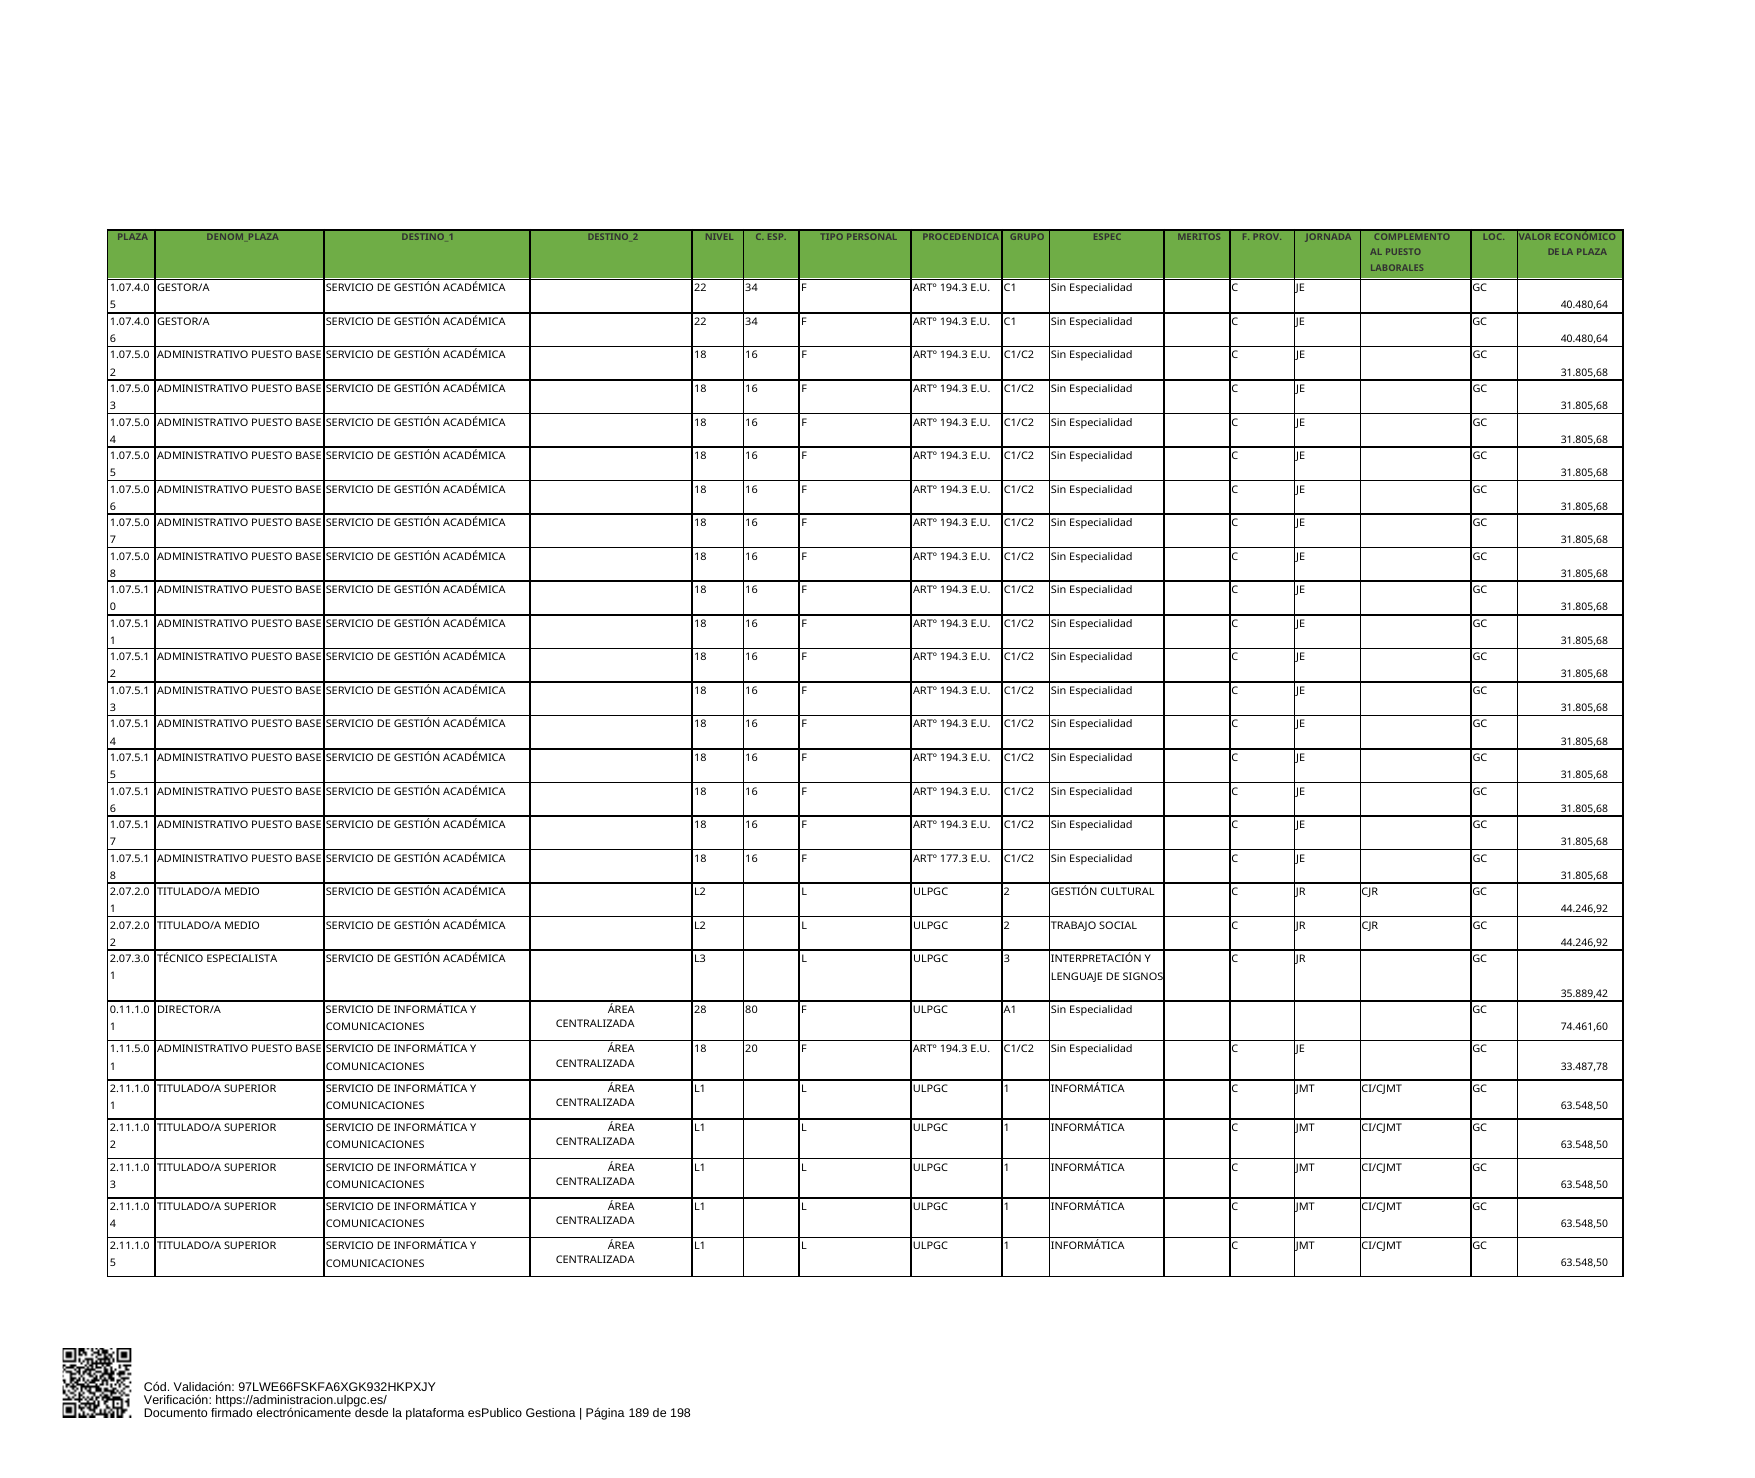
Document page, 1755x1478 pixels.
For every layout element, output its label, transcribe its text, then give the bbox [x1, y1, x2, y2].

table_cell 1.07.5.1 8 [108, 850, 154, 882]
table_cell Sin Especialidad [1050, 515, 1163, 547]
table_cell GC [1472, 1199, 1517, 1236]
table_cell ÁREA CENTRALIZADA [531, 1199, 691, 1236]
table_cell INFORMÁTICA [1050, 1120, 1163, 1158]
table_header DESTINO_2 [531, 231, 691, 278]
table_cell ARTº 194.3 E.U. [912, 716, 1001, 748]
table_cell GC [1472, 951, 1517, 1000]
table_cell [531, 515, 691, 547]
table_cell C1/C2 [1003, 750, 1049, 782]
table_cell 1.07.5.1 5 [108, 750, 154, 782]
table_cell F [800, 582, 910, 614]
table_cell JE [1295, 347, 1360, 379]
table_cell ÁREA CENTRALIZADA [531, 1159, 691, 1197]
table_cell L1 [693, 1238, 743, 1276]
table_cell SERVICIO DE INFORMÁTICA Y COMUNICACIONES [325, 1120, 529, 1158]
table_cell 1.07.5.1 3 [108, 683, 154, 714]
table_cell CJR [1361, 884, 1470, 916]
table_cell Sin Especialidad [1050, 381, 1163, 413]
table_cell C [1231, 548, 1294, 580]
table_cell [1165, 951, 1229, 1000]
table_cell C1/C2 [1003, 414, 1049, 446]
table_cell Sin Especialidad [1050, 683, 1163, 714]
table_cell SERVICIO DE GESTIÓN ACADÉMICA [325, 515, 529, 547]
table_cell JE [1295, 314, 1360, 346]
table_cell CI/CJMT [1361, 1081, 1470, 1118]
table_cell GC [1472, 783, 1517, 815]
table_header PLAZA [108, 231, 154, 278]
table_cell [1361, 1002, 1470, 1039]
table_cell ADMINISTRATIVO PUESTO BASE [156, 817, 323, 849]
table_cell 2.11.1.0 2 [108, 1120, 154, 1158]
table_cell 22 [693, 280, 743, 312]
table_cell [531, 649, 691, 681]
table_cell JE [1295, 448, 1360, 480]
table_cell [1165, 683, 1229, 714]
table_header GRUPO [1003, 231, 1049, 278]
table_cell GC [1472, 548, 1517, 580]
table_cell ADMINISTRATIVO PUESTO BASE [156, 414, 323, 446]
table_cell [1361, 850, 1470, 882]
table_cell 31.805,68 [1518, 716, 1622, 748]
table_cell C [1231, 817, 1294, 849]
table_cell DIRECTOR/A [156, 1002, 323, 1039]
table_cell C [1231, 1120, 1294, 1158]
table_cell L [800, 1238, 910, 1276]
table_cell 16 [744, 817, 798, 849]
table_header DESTINO_1 [325, 231, 529, 278]
table_cell 18 [693, 548, 743, 580]
table_cell [531, 951, 691, 1000]
table_cell ADMINISTRATIVO PUESTO BASE [156, 716, 323, 748]
table_cell CJR [1361, 917, 1470, 949]
table_cell 16 [744, 649, 798, 681]
table_cell 28 [693, 1002, 743, 1039]
table_cell SERVICIO DE GESTIÓN ACADÉMICA [325, 783, 529, 815]
table_cell C [1231, 347, 1294, 379]
table_cell L [800, 884, 910, 916]
table_cell C [1231, 515, 1294, 547]
table_header COMPLEMENTO AL PUESTO LABORALES [1361, 231, 1470, 278]
table_cell [531, 448, 691, 480]
table_cell ADMINISTRATIVO PUESTO BASE [156, 381, 323, 413]
table_cell Sin Especialidad [1050, 817, 1163, 849]
table_cell 16 [744, 582, 798, 614]
table_cell SERVICIO DE INFORMÁTICA Y COMUNICACIONES [325, 1238, 529, 1276]
table_cell Sin Especialidad [1050, 582, 1163, 614]
table_cell JMT [1295, 1159, 1360, 1197]
table_cell SERVICIO DE GESTIÓN ACADÉMICA [325, 314, 529, 346]
table_cell Sin Especialidad [1050, 783, 1163, 815]
table_cell ADMINISTRATIVO PUESTO BASE [156, 347, 323, 379]
table_cell [1165, 716, 1229, 748]
table_cell ARTº 194.3 E.U. [912, 616, 1001, 647]
table_cell ULPGC [912, 1081, 1001, 1118]
table_cell 18 [693, 817, 743, 849]
table_cell 31.805,68 [1518, 616, 1622, 647]
table_cell 18 [693, 616, 743, 647]
table_cell 1 [1003, 1238, 1049, 1276]
table_cell [1231, 1002, 1294, 1039]
table_cell SERVICIO DE GESTIÓN ACADÉMICA [325, 716, 529, 748]
table_cell C1/C2 [1003, 716, 1049, 748]
table_cell 35.889,42 [1518, 951, 1622, 1000]
table_cell [1165, 649, 1229, 681]
table_cell INFORMÁTICA [1050, 1081, 1163, 1118]
table_cell C [1231, 616, 1294, 647]
table_cell JE [1295, 750, 1360, 782]
table_cell GC [1472, 817, 1517, 849]
table_header TIPO PERSONAL [800, 231, 910, 278]
table_cell TITULADO/A SUPERIOR [156, 1199, 323, 1236]
table_cell JE [1295, 481, 1360, 513]
table_cell [1295, 1002, 1360, 1039]
table_cell C1/C2 [1003, 683, 1049, 714]
table_cell C [1231, 314, 1294, 346]
table_cell SERVICIO DE INFORMÁTICA Y COMUNICACIONES [325, 1159, 529, 1197]
table_cell [1165, 817, 1229, 849]
table_cell 74.461,60 [1518, 1002, 1622, 1039]
table_cell JE [1295, 381, 1360, 413]
table_cell ULPGC [912, 951, 1001, 1000]
table_cell 18 [693, 1041, 743, 1079]
table_cell 0.11.1.0 1 [108, 1002, 154, 1039]
table_cell [1361, 716, 1470, 748]
table_cell 31.805,68 [1518, 783, 1622, 815]
table_cell [531, 548, 691, 580]
table_cell [1165, 448, 1229, 480]
table_cell C [1231, 884, 1294, 916]
table_cell [531, 481, 691, 513]
table_cell 16 [744, 448, 798, 480]
table_cell C1/C2 [1003, 649, 1049, 681]
table_cell L [800, 1199, 910, 1236]
table_cell 1.07.5.0 5 [108, 448, 154, 480]
table_cell Sin Especialidad [1050, 347, 1163, 379]
table_cell C1/C2 [1003, 1041, 1049, 1079]
table_cell [1165, 1120, 1229, 1158]
table_cell 80 [744, 1002, 798, 1039]
table_cell 1.07.5.0 8 [108, 548, 154, 580]
table_cell [531, 783, 691, 815]
table_cell 1.11.5.0 1 [108, 1041, 154, 1079]
table_cell GC [1472, 750, 1517, 782]
table_cell ARTº 194.3 E.U. [912, 481, 1001, 513]
table_cell ADMINISTRATIVO PUESTO BASE [156, 1041, 323, 1079]
table_cell GC [1472, 716, 1517, 748]
table_cell C1/C2 [1003, 347, 1049, 379]
table_cell L1 [693, 1120, 743, 1158]
table_cell ADMINISTRATIVO PUESTO BASE [156, 582, 323, 614]
table_cell 16 [744, 616, 798, 647]
table_cell 2.11.1.0 4 [108, 1199, 154, 1236]
table_cell 16 [744, 381, 798, 413]
table_header VALOR ECONÓMICO DE LA PLAZA [1518, 231, 1622, 278]
table_cell 18 [693, 850, 743, 882]
table_cell ULPGC [912, 1238, 1001, 1276]
table_cell [531, 347, 691, 379]
table_cell JR [1295, 884, 1360, 916]
table_cell 31.805,68 [1518, 750, 1622, 782]
table_cell 40.480,64 [1518, 314, 1622, 346]
table_cell ULPGC [912, 1159, 1001, 1197]
table_header LOC. [1472, 231, 1517, 278]
table_cell [1361, 582, 1470, 614]
table_cell F [800, 381, 910, 413]
table_cell 3 [1003, 951, 1049, 1000]
table_cell TITULADO/A SUPERIOR [156, 1081, 323, 1118]
table_cell Sin Especialidad [1050, 649, 1163, 681]
table_cell ARTº 194.3 E.U. [912, 515, 1001, 547]
table_cell GESTIÓN CULTURAL [1050, 884, 1163, 916]
table_cell GC [1472, 884, 1517, 916]
table_cell 63.548,50 [1518, 1238, 1622, 1276]
table_cell 18 [693, 481, 743, 513]
table_cell 1.07.5.0 7 [108, 515, 154, 547]
table_header F. PROV. [1231, 231, 1294, 278]
table_cell 33.487,78 [1518, 1041, 1622, 1079]
table_cell [1165, 1002, 1229, 1039]
table_cell [1361, 683, 1470, 714]
table_cell Sin Especialidad [1050, 850, 1163, 882]
table_cell ARTº 194.3 E.U. [912, 280, 1001, 312]
table_cell GC [1472, 616, 1517, 647]
table_header DENOM_PLAZA [156, 231, 323, 278]
table_cell TITULADO/A MEDIO [156, 917, 323, 949]
table_cell 1.07.5.1 7 [108, 817, 154, 849]
table_cell [1361, 280, 1470, 312]
table_cell A1 [1003, 1002, 1049, 1039]
table_cell JMT [1295, 1081, 1360, 1118]
table_cell [1165, 783, 1229, 815]
table_cell SERVICIO DE GESTIÓN ACADÉMICA [325, 616, 529, 647]
table_cell JE [1295, 548, 1360, 580]
table_cell GC [1472, 1002, 1517, 1039]
table_cell INFORMÁTICA [1050, 1159, 1163, 1197]
table_cell 31.805,68 [1518, 448, 1622, 480]
table_cell [1361, 314, 1470, 346]
table_cell [1165, 1159, 1229, 1197]
table_cell [1361, 515, 1470, 547]
table_cell C [1231, 1081, 1294, 1118]
table_cell C [1231, 1238, 1294, 1276]
table_cell GC [1472, 1120, 1517, 1158]
table_cell C [1231, 1159, 1294, 1197]
table_cell JMT [1295, 1120, 1360, 1158]
table_cell ARTº 194.3 E.U. [912, 649, 1001, 681]
table_cell L [800, 1159, 910, 1197]
table_cell C [1231, 716, 1294, 748]
table_cell ARTº 194.3 E.U. [912, 817, 1001, 849]
table_cell Sin Especialidad [1050, 414, 1163, 446]
table_cell JE [1295, 414, 1360, 446]
table_cell 1 [1003, 1120, 1049, 1158]
table_cell ÁREA CENTRALIZADA [531, 1238, 691, 1276]
table_cell C1 [1003, 314, 1049, 346]
table_cell CI/CJMT [1361, 1199, 1470, 1236]
table_cell 31.805,68 [1518, 850, 1622, 882]
table_cell [1361, 616, 1470, 647]
table_cell C [1231, 1041, 1294, 1079]
table_cell JE [1295, 649, 1360, 681]
table_cell C1/C2 [1003, 548, 1049, 580]
table_cell 18 [693, 683, 743, 714]
table_cell F [800, 1041, 910, 1079]
table_cell L [800, 1120, 910, 1158]
table_header MERITOS [1165, 231, 1229, 278]
table_cell 1.07.5.0 2 [108, 347, 154, 379]
table_cell C [1231, 381, 1294, 413]
table_cell JE [1295, 515, 1360, 547]
table_cell SERVICIO DE GESTIÓN ACADÉMICA [325, 481, 529, 513]
table_header ESPEC [1050, 231, 1163, 278]
table_cell C1/C2 [1003, 448, 1049, 480]
table_cell [531, 683, 691, 714]
table_cell ULPGC [912, 917, 1001, 949]
table_cell [1165, 850, 1229, 882]
table_cell [531, 817, 691, 849]
table_cell 1.07.5.1 4 [108, 716, 154, 748]
table_cell 31.805,68 [1518, 381, 1622, 413]
table_cell 31.805,68 [1518, 548, 1622, 580]
table_cell JE [1295, 1041, 1360, 1079]
table_cell Sin Especialidad [1050, 548, 1163, 580]
table_cell ARTº 194.3 E.U. [912, 750, 1001, 782]
table_cell Sin Especialidad [1050, 280, 1163, 312]
table_cell CI/CJMT [1361, 1120, 1470, 1158]
table_cell [1361, 817, 1470, 849]
table_cell GC [1472, 683, 1517, 714]
table_cell F [800, 280, 910, 312]
table_cell SERVICIO DE INFORMÁTICA Y COMUNICACIONES [325, 1199, 529, 1236]
table_cell SERVICIO DE GESTIÓN ACADÉMICA [325, 548, 529, 580]
table_cell [1361, 750, 1470, 782]
table_cell ÁREA CENTRALIZADA [531, 1002, 691, 1039]
table_cell 2.07.2.0 1 [108, 884, 154, 916]
table_cell L [800, 1081, 910, 1118]
table_cell GC [1472, 1159, 1517, 1197]
table_cell [1361, 481, 1470, 513]
table_cell ARTº 194.3 E.U. [912, 347, 1001, 379]
table_cell F [800, 649, 910, 681]
table_cell ÁREA CENTRALIZADA [531, 1081, 691, 1118]
table_cell [1165, 280, 1229, 312]
table_cell 1.07.5.0 3 [108, 381, 154, 413]
table_cell GC [1472, 481, 1517, 513]
table_cell [1165, 481, 1229, 513]
table_cell [1361, 448, 1470, 480]
table_cell C [1231, 280, 1294, 312]
table_cell L2 [693, 884, 743, 916]
table_cell 18 [693, 515, 743, 547]
table_cell F [800, 783, 910, 815]
table_cell 16 [744, 347, 798, 379]
table_cell 16 [744, 716, 798, 748]
table_cell [531, 850, 691, 882]
table_cell TÉCNICO ESPECIALISTA [156, 951, 323, 1000]
table_cell JE [1295, 683, 1360, 714]
table_cell ÁREA CENTRALIZADA [531, 1120, 691, 1158]
table_cell 16 [744, 548, 798, 580]
table_cell [1165, 1238, 1229, 1276]
table_cell [1361, 649, 1470, 681]
table_cell C1 [1003, 280, 1049, 312]
table_cell TITULADO/A SUPERIOR [156, 1238, 323, 1276]
table_cell [1165, 314, 1229, 346]
table_cell F [800, 817, 910, 849]
table_cell 31.805,68 [1518, 817, 1622, 849]
table_cell 20 [744, 1041, 798, 1079]
table_cell 1.07.4.0 6 [108, 314, 154, 346]
table_cell 34 [744, 314, 798, 346]
table_cell 18 [693, 582, 743, 614]
table_cell C1/C2 [1003, 817, 1049, 849]
table_cell Sin Especialidad [1050, 1002, 1163, 1039]
table_cell Sin Especialidad [1050, 481, 1163, 513]
table_cell [744, 1159, 798, 1197]
table_cell GC [1472, 850, 1517, 882]
table_cell JE [1295, 716, 1360, 748]
table_cell [1165, 884, 1229, 916]
table_cell C [1231, 750, 1294, 782]
table_cell TITULADO/A SUPERIOR [156, 1159, 323, 1197]
table_cell 16 [744, 783, 798, 815]
table_cell SERVICIO DE GESTIÓN ACADÉMICA [325, 414, 529, 446]
table_cell [1361, 548, 1470, 580]
table_cell ARTº 194.3 E.U. [912, 683, 1001, 714]
table_cell SERVICIO DE GESTIÓN ACADÉMICA [325, 683, 529, 714]
table_cell ÁREA CENTRALIZADA [531, 1041, 691, 1079]
table_cell C [1231, 917, 1294, 949]
table_cell ARTº 194.3 E.U. [912, 381, 1001, 413]
table_cell L [800, 951, 910, 1000]
table_cell F [800, 414, 910, 446]
table_cell [531, 582, 691, 614]
table_cell [531, 884, 691, 916]
table_cell C [1231, 683, 1294, 714]
table_cell ULPGC [912, 884, 1001, 916]
table_cell ARTº 177.3 E.U. [912, 850, 1001, 882]
table_cell ARTº 194.3 E.U. [912, 582, 1001, 614]
table_cell F [800, 716, 910, 748]
table_cell JE [1295, 850, 1360, 882]
table_cell ADMINISTRATIVO PUESTO BASE [156, 850, 323, 882]
table_header JORNADA [1295, 231, 1360, 278]
table_cell C1/C2 [1003, 582, 1049, 614]
table_cell GC [1472, 280, 1517, 312]
table_cell C [1231, 783, 1294, 815]
table_cell CI/CJMT [1361, 1238, 1470, 1276]
table_cell C [1231, 414, 1294, 446]
table_cell 31.805,68 [1518, 582, 1622, 614]
table_cell 31.805,68 [1518, 481, 1622, 513]
table_cell [1165, 381, 1229, 413]
table_cell JMT [1295, 1199, 1360, 1236]
table_cell 1.07.4.0 5 [108, 280, 154, 312]
table_cell GESTOR/A [156, 280, 323, 312]
table_cell F [800, 548, 910, 580]
table_cell F [800, 683, 910, 714]
table_cell [531, 280, 691, 312]
table_cell SERVICIO DE GESTIÓN ACADÉMICA [325, 850, 529, 882]
table_cell ADMINISTRATIVO PUESTO BASE [156, 616, 323, 647]
table_cell SERVICIO DE GESTIÓN ACADÉMICA [325, 817, 529, 849]
table_cell 1.07.5.0 4 [108, 414, 154, 446]
table_cell [531, 716, 691, 748]
table_cell Sin Especialidad [1050, 616, 1163, 647]
table_cell 2.07.2.0 2 [108, 917, 154, 949]
table_cell L1 [693, 1081, 743, 1118]
table_cell JR [1295, 917, 1360, 949]
table_cell 2.07.3.0 1 [108, 951, 154, 1000]
table_cell GC [1472, 1081, 1517, 1118]
table_cell F [800, 347, 910, 379]
table_cell 63.548,50 [1518, 1120, 1622, 1158]
table_cell 1.07.5.1 6 [108, 783, 154, 815]
table_cell [531, 750, 691, 782]
table_header NIVEL [693, 231, 743, 278]
table_cell [1165, 414, 1229, 446]
table_cell ULPGC [912, 1002, 1001, 1039]
table_cell [744, 917, 798, 949]
table_cell ARTº 194.3 E.U. [912, 448, 1001, 480]
table_cell [1361, 381, 1470, 413]
table_cell GC [1472, 414, 1517, 446]
table_cell L2 [693, 917, 743, 949]
table_cell 18 [693, 716, 743, 748]
table_cell SERVICIO DE GESTIÓN ACADÉMICA [325, 280, 529, 312]
table_cell SERVICIO DE INFORMÁTICA Y COMUNICACIONES [325, 1002, 529, 1039]
table_cell ADMINISTRATIVO PUESTO BASE [156, 515, 323, 547]
table_header C. ESP. [744, 231, 798, 278]
table_cell SERVICIO DE GESTIÓN ACADÉMICA [325, 381, 529, 413]
table_cell GESTOR/A [156, 314, 323, 346]
table_cell F [800, 750, 910, 782]
table_cell Sin Especialidad [1050, 314, 1163, 346]
table_cell C [1231, 649, 1294, 681]
table_cell F [800, 448, 910, 480]
table_cell 1.07.5.1 2 [108, 649, 154, 681]
table_cell [1165, 347, 1229, 379]
table_cell GC [1472, 381, 1517, 413]
table_cell ADMINISTRATIVO PUESTO BASE [156, 448, 323, 480]
table_cell Sin Especialidad [1050, 716, 1163, 748]
table_cell C [1231, 951, 1294, 1000]
table_cell C [1231, 481, 1294, 513]
table_cell 31.805,68 [1518, 414, 1622, 446]
table_cell 16 [744, 683, 798, 714]
table_cell C [1231, 448, 1294, 480]
table_cell SERVICIO DE GESTIÓN ACADÉMICA [325, 582, 529, 614]
table_cell SERVICIO DE GESTIÓN ACADÉMICA [325, 750, 529, 782]
table_cell 18 [693, 414, 743, 446]
table_cell C1/C2 [1003, 515, 1049, 547]
table_cell GC [1472, 649, 1517, 681]
table_cell 34 [744, 280, 798, 312]
table_cell JE [1295, 817, 1360, 849]
table_cell [1165, 548, 1229, 580]
table_cell [744, 1199, 798, 1236]
table_cell TITULADO/A SUPERIOR [156, 1120, 323, 1158]
table_cell 22 [693, 314, 743, 346]
table_cell INFORMÁTICA [1050, 1199, 1163, 1236]
table_cell 1.07.5.1 1 [108, 616, 154, 647]
table_cell JR [1295, 951, 1360, 1000]
table_cell 1.07.5.1 0 [108, 582, 154, 614]
table_cell [1165, 616, 1229, 647]
table_cell SERVICIO DE GESTIÓN ACADÉMICA [325, 347, 529, 379]
table_cell [744, 1081, 798, 1118]
table_cell JE [1295, 280, 1360, 312]
table_cell ADMINISTRATIVO PUESTO BASE [156, 481, 323, 513]
table_cell GC [1472, 347, 1517, 379]
table_cell ADMINISTRATIVO PUESTO BASE [156, 750, 323, 782]
table_cell 2.11.1.0 3 [108, 1159, 154, 1197]
table_cell [1165, 1199, 1229, 1236]
table_cell [1165, 750, 1229, 782]
table_cell 16 [744, 414, 798, 446]
table_cell 40.480,64 [1518, 280, 1622, 312]
table_cell [1361, 414, 1470, 446]
table_cell 44.246,92 [1518, 884, 1622, 916]
table_cell [1361, 951, 1470, 1000]
table_cell 2.11.1.0 5 [108, 1238, 154, 1276]
table_cell [531, 414, 691, 446]
table_cell C [1231, 582, 1294, 614]
table_cell [1165, 1041, 1229, 1079]
table_cell 18 [693, 783, 743, 815]
table_cell F [800, 850, 910, 882]
table_cell [744, 884, 798, 916]
table_cell SERVICIO DE GESTIÓN ACADÉMICA [325, 951, 529, 1000]
table_cell 16 [744, 515, 798, 547]
table_cell Sin Especialidad [1050, 448, 1163, 480]
table_cell GC [1472, 515, 1517, 547]
table_cell [531, 917, 691, 949]
table_cell [1165, 1081, 1229, 1118]
table_cell L1 [693, 1199, 743, 1236]
table_cell [1361, 1041, 1470, 1079]
table_cell C1/C2 [1003, 481, 1049, 513]
table_cell ARTº 194.3 E.U. [912, 414, 1001, 446]
table_cell 2 [1003, 917, 1049, 949]
table_cell F [800, 314, 910, 346]
table_cell 18 [693, 347, 743, 379]
table_cell 31.805,68 [1518, 515, 1622, 547]
table_cell [744, 951, 798, 1000]
table_cell SERVICIO DE GESTIÓN ACADÉMICA [325, 649, 529, 681]
table_cell GC [1472, 582, 1517, 614]
table_cell INTERPRETACIÓN Y LENGUAJE DE SIGNOS [1050, 951, 1163, 1000]
table_cell [1361, 783, 1470, 815]
table_cell ULPGC [912, 1199, 1001, 1236]
table_cell 18 [693, 750, 743, 782]
table_cell 31.805,68 [1518, 347, 1622, 379]
table_cell SERVICIO DE INFORMÁTICA Y COMUNICACIONES [325, 1041, 529, 1079]
table_cell F [800, 1002, 910, 1039]
table_cell GC [1472, 448, 1517, 480]
table_cell Sin Especialidad [1050, 750, 1163, 782]
table_cell 1.07.5.0 6 [108, 481, 154, 513]
table_cell 18 [693, 448, 743, 480]
table_cell JMT [1295, 1238, 1360, 1276]
table_cell 2 [1003, 884, 1049, 916]
table_cell C1/C2 [1003, 616, 1049, 647]
table_cell 1 [1003, 1159, 1049, 1197]
table_cell F [800, 481, 910, 513]
table_cell JE [1295, 616, 1360, 647]
table_cell C1/C2 [1003, 850, 1049, 882]
table_cell [1361, 347, 1470, 379]
table_cell 16 [744, 750, 798, 782]
table_cell SERVICIO DE GESTIÓN ACADÉMICA [325, 448, 529, 480]
table_cell 63.548,50 [1518, 1081, 1622, 1118]
table_cell ADMINISTRATIVO PUESTO BASE [156, 783, 323, 815]
table_cell [744, 1120, 798, 1158]
table_cell ULPGC [912, 1120, 1001, 1158]
table_cell GC [1472, 1041, 1517, 1079]
table_cell 2.11.1.0 1 [108, 1081, 154, 1118]
table_cell GC [1472, 314, 1517, 346]
table_cell 18 [693, 381, 743, 413]
table_cell INFORMÁTICA [1050, 1238, 1163, 1276]
table_cell [1165, 515, 1229, 547]
table_cell C1/C2 [1003, 783, 1049, 815]
table_cell [531, 616, 691, 647]
table_cell 16 [744, 481, 798, 513]
table_cell 31.805,68 [1518, 683, 1622, 714]
table_cell L1 [693, 1159, 743, 1197]
table_cell ADMINISTRATIVO PUESTO BASE [156, 548, 323, 580]
table_cell [744, 1238, 798, 1276]
table_cell C [1231, 850, 1294, 882]
table_cell F [800, 616, 910, 647]
table_cell ADMINISTRATIVO PUESTO BASE [156, 649, 323, 681]
table_cell 16 [744, 850, 798, 882]
table_cell L3 [693, 951, 743, 1000]
table_cell ARTº 194.3 E.U. [912, 1041, 1001, 1079]
table_cell [1165, 917, 1229, 949]
table_cell 1 [1003, 1199, 1049, 1236]
table_cell TRABAJO SOCIAL [1050, 917, 1163, 949]
table_cell 63.548,50 [1518, 1159, 1622, 1197]
table_cell ADMINISTRATIVO PUESTO BASE [156, 683, 323, 714]
table_cell SERVICIO DE GESTIÓN ACADÉMICA [325, 884, 529, 916]
table_cell CI/CJMT [1361, 1159, 1470, 1197]
table_cell C1/C2 [1003, 381, 1049, 413]
table_cell L [800, 917, 910, 949]
table_cell 31.805,68 [1518, 649, 1622, 681]
table_cell ARTº 194.3 E.U. [912, 783, 1001, 815]
table_cell 63.548,50 [1518, 1199, 1622, 1236]
table_cell Sin Especialidad [1050, 1041, 1163, 1079]
table_cell [531, 314, 691, 346]
table_cell TITULADO/A MEDIO [156, 884, 323, 916]
table_cell SERVICIO DE GESTIÓN ACADÉMICA [325, 917, 529, 949]
table_cell [1165, 582, 1229, 614]
table_cell ARTº 194.3 E.U. [912, 548, 1001, 580]
table_cell 44.246,92 [1518, 917, 1622, 949]
table_cell 18 [693, 649, 743, 681]
table_cell C [1231, 1199, 1294, 1236]
table_cell GC [1472, 917, 1517, 949]
table_cell ARTº 194.3 E.U. [912, 314, 1001, 346]
table_cell GC [1472, 1238, 1517, 1276]
table_cell SERVICIO DE INFORMÁTICA Y COMUNICACIONES [325, 1081, 529, 1118]
table_cell F [800, 515, 910, 547]
table_cell [531, 381, 691, 413]
table_cell JE [1295, 582, 1360, 614]
table_cell 1 [1003, 1081, 1049, 1118]
table_cell JE [1295, 783, 1360, 815]
table_header PROCEDENDICA [912, 231, 1001, 278]
